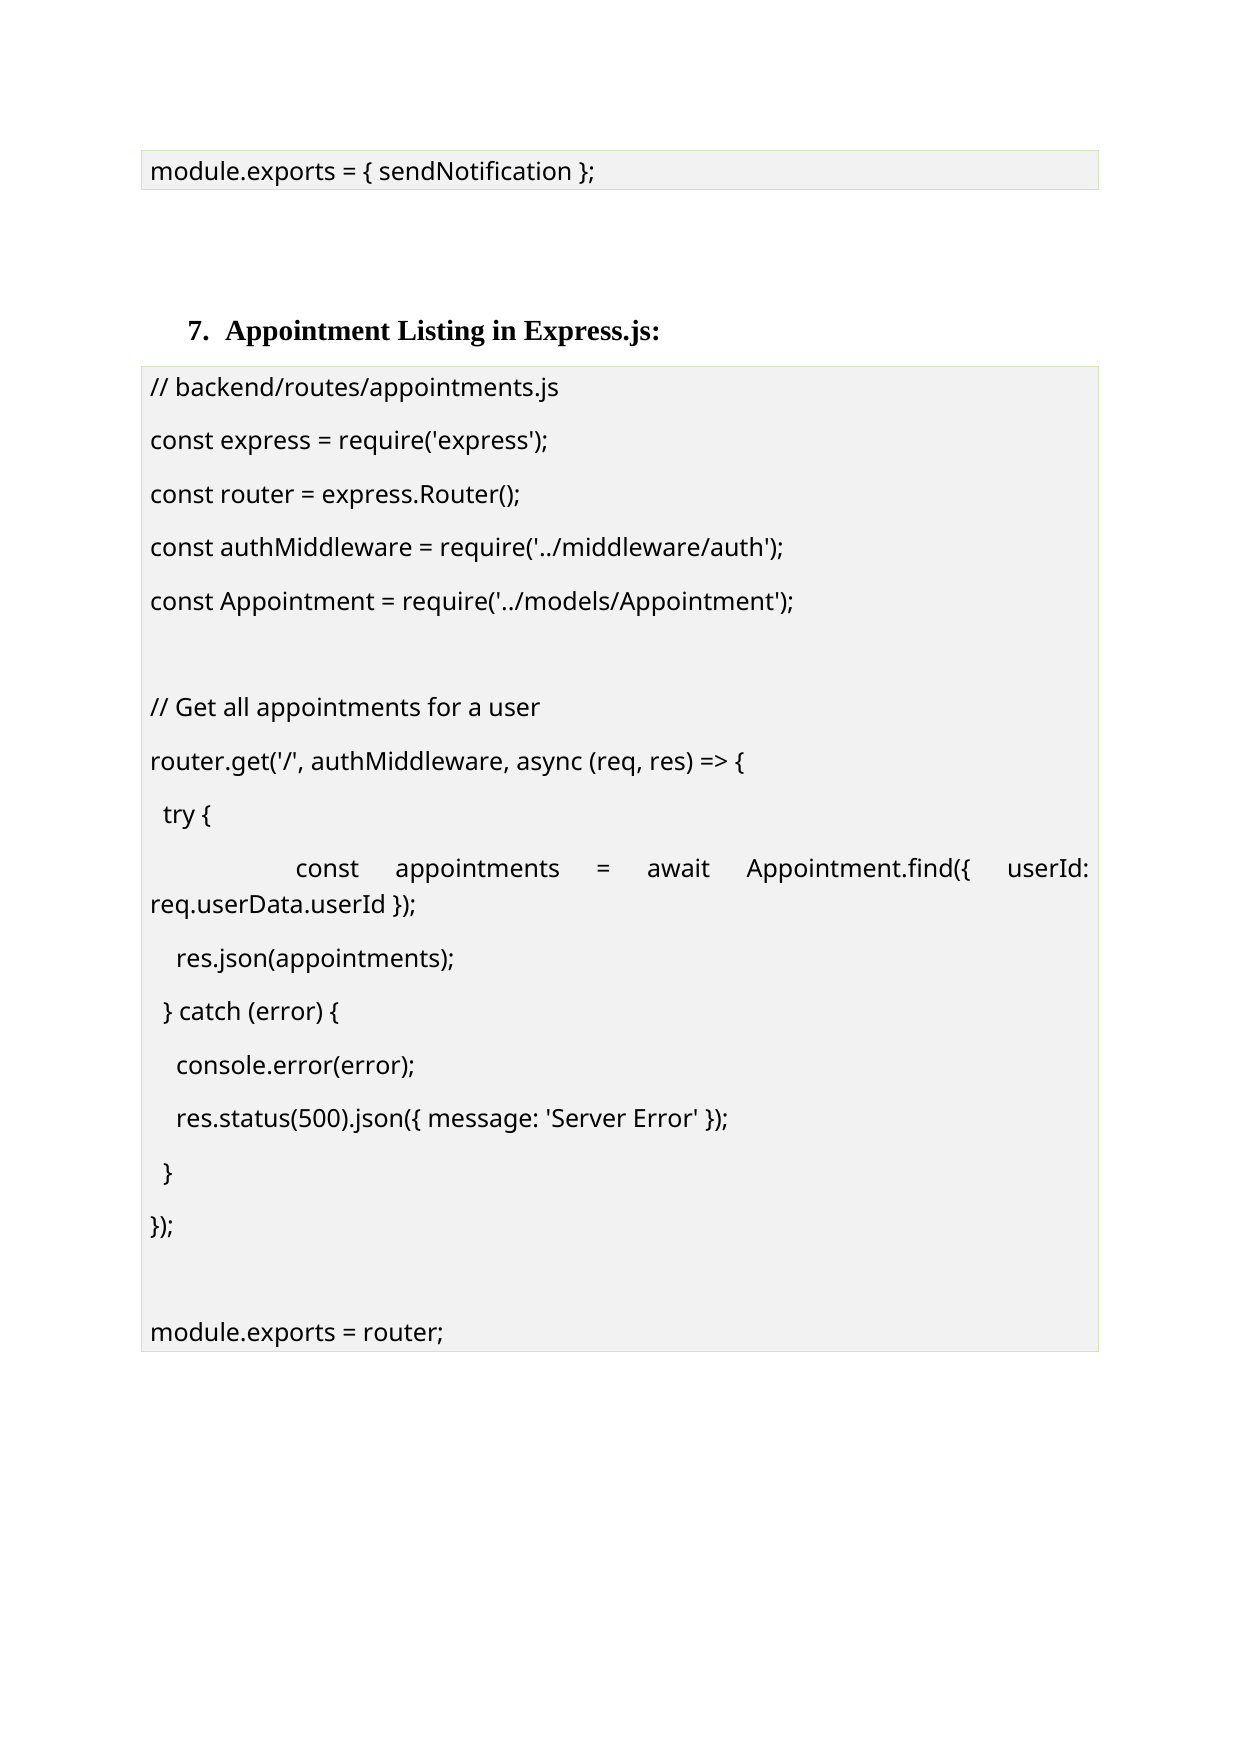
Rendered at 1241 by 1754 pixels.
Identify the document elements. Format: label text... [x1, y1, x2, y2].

text module.exports = router; [142, 1311, 1098, 1351]
text try { [142, 794, 1098, 831]
text res.status(500).json({ message: 'Server Error' }); [142, 1098, 1098, 1135]
text module.exports = { sendNotification }; [142, 151, 1098, 189]
text } [142, 1151, 1098, 1188]
text const appointments = await Appointment.find({ userId: req.userData.userId }); [142, 847, 1098, 921]
text const authMiddleware = require('../middleware/auth'); [142, 527, 1098, 564]
text const router = express.Router(); [142, 473, 1098, 510]
text // backend/routes/appointments.js [142, 367, 1098, 403]
text const Appointment = require('../models/Appointment'); [142, 580, 1098, 617]
text router.get('/', authMiddleware, async (req, res) => { [142, 740, 1098, 777]
text const express = require('express'); [142, 420, 1098, 457]
list Appointment Listing in Express.js: [187, 313, 1090, 347]
text res.json(appointments); [142, 937, 1098, 974]
text // Get all appointments for a user [142, 687, 1098, 724]
text }); [142, 1204, 1098, 1242]
text } catch (error) { [142, 991, 1098, 1028]
text console.error(error); [142, 1044, 1098, 1081]
